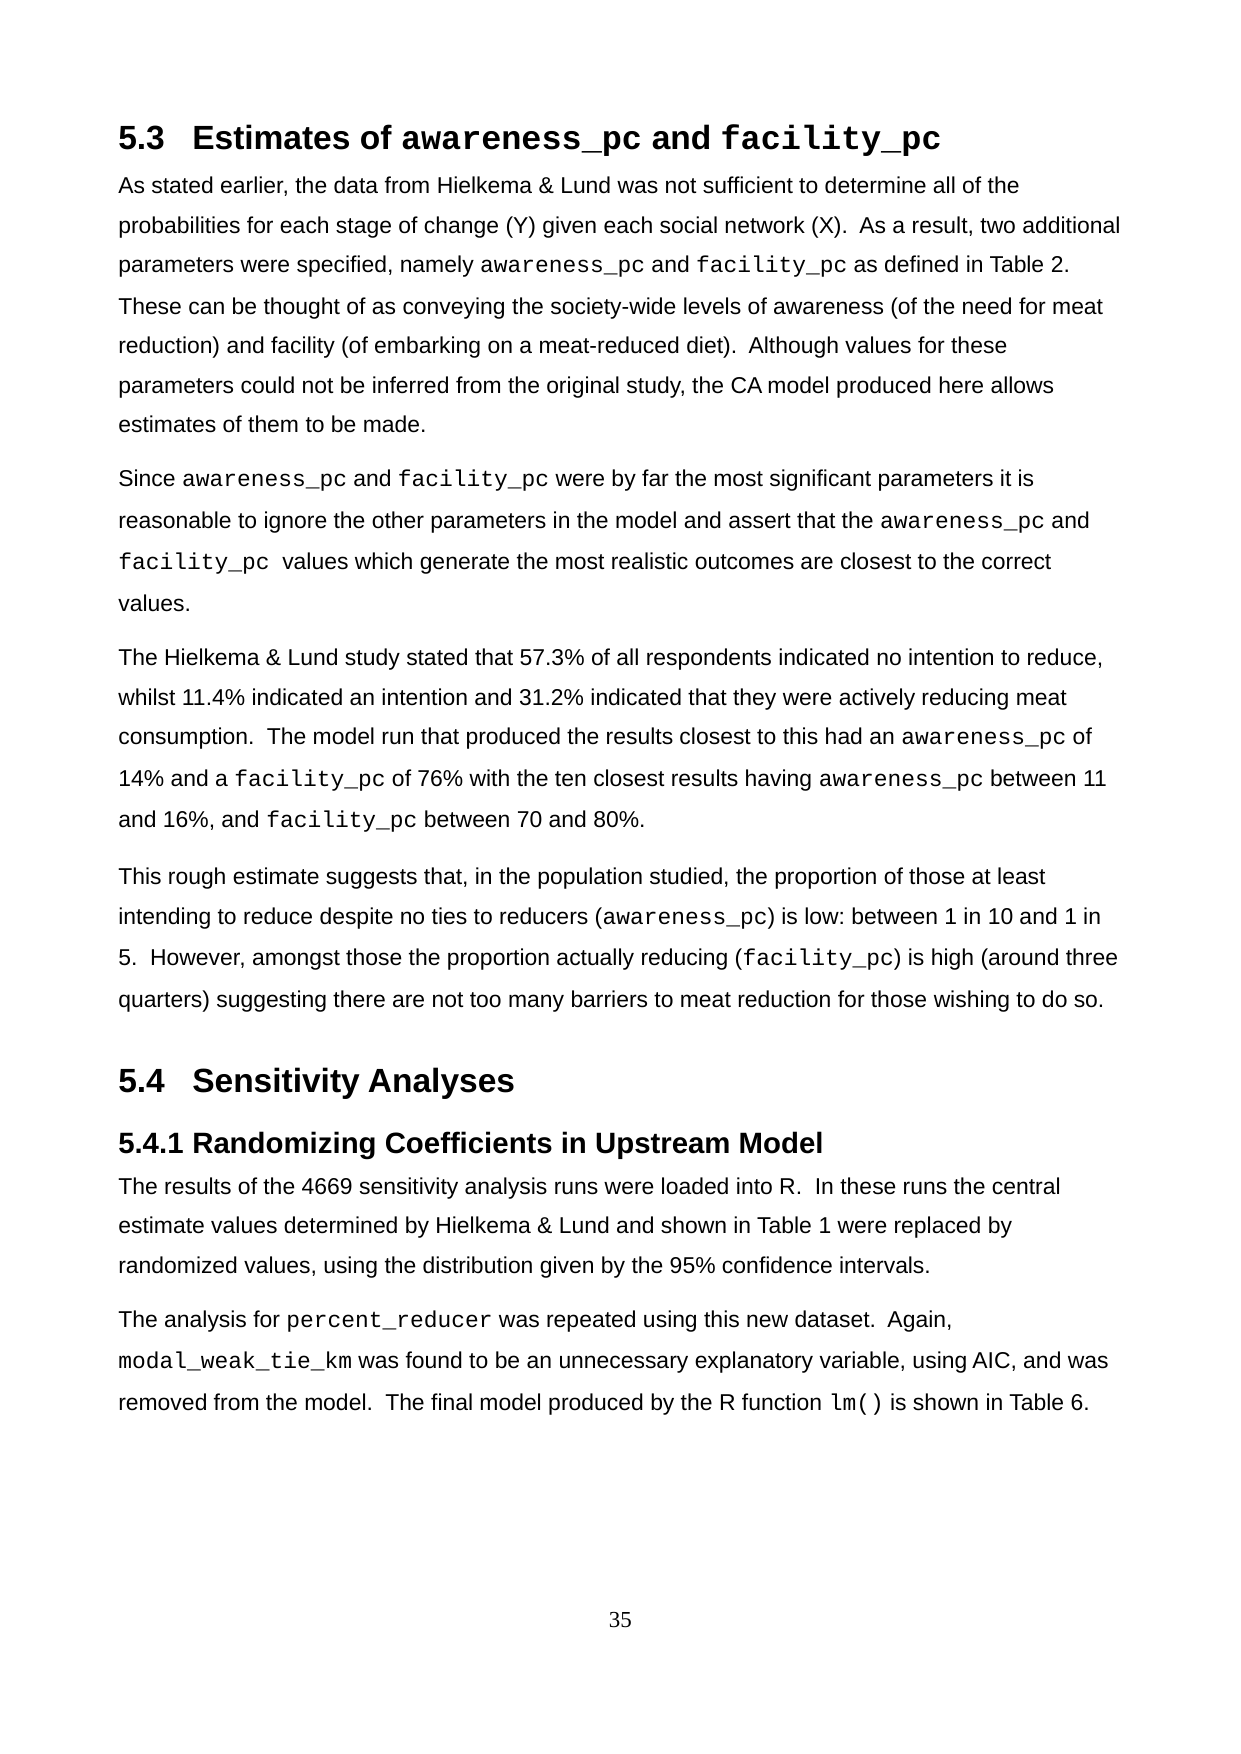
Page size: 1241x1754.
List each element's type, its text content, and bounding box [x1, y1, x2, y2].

text This rough estimate suggests that, in the population studied, the proportion of those at least intending to reduce despite no ties to reducers (awareness_pc) is low: between 1 in 10 and 1 in 5. However, amongst those the proportion actually reducing (facility_pc) is high (around three quarters) suggesting there are not too many barriers to meat reduction for those wishing to do so. [118, 863, 1122, 1012]
subtitle Sensitivity Analyses [118, 1061, 1122, 1099]
text The analysis for percent_reducer was repeated using this new dataset. Again, modal_weak_tie_km was found to be an unnecessary explanatory variable, using AIC, and was removed from the model. The final model produced by the R function lm() is shown in Table 6. [118, 1306, 1122, 1417]
text The Hielkema & Lund study stated that 57.3% of all respondents indicated no intention to reduce, whilst 11.4% indicated an intention and 31.2% indicated that they were actively reducing meat consumption. The model run that produced the results closest to this had an awareness_pc of 14% and a facility_pc of 76% with the ten closest results having awareness_pc between 11 and 16%, and facility_pc between 70 and 80%. [118, 644, 1122, 834]
text As stated earlier, the data from Hielkema & Lund was not sufficient to determine all of the probabilities for each stage of change (Y) given each social network (X). As a result, two additional parameters were specified, namely awareness_pc and facility_pc as defined in Table 2. These can be thought of as conveying the society-wide levels of awareness (of the need for meat reduction) and facility (of embarking on a meat-reduced diet). Although values for these parameters could not be inferred from the original study, the CA model produced here allows estimates of them to be made. [118, 172, 1122, 437]
text The results of the 4669 sensitivity analysis runs were loaded into R. In these runs the central estimate values determined by Hielkema & Lund and shown in Table 1 were replaced by randomized values, using the distribution given by the 95% confidence intervals. [118, 1173, 1122, 1278]
subtitle Estimates of awareness_pc and facility_pc [118, 118, 1122, 160]
subtitle Randomizing Coefficients in Upstream Model [118, 1126, 1122, 1160]
text Since awareness_pc and facility_pc were by far the most significant parameters it is reasonable to ignore the other parameters in the model and assert that the awareness_pc and facility_pc values which generate the most realistic outcomes are closest to the correct values. [118, 465, 1122, 616]
